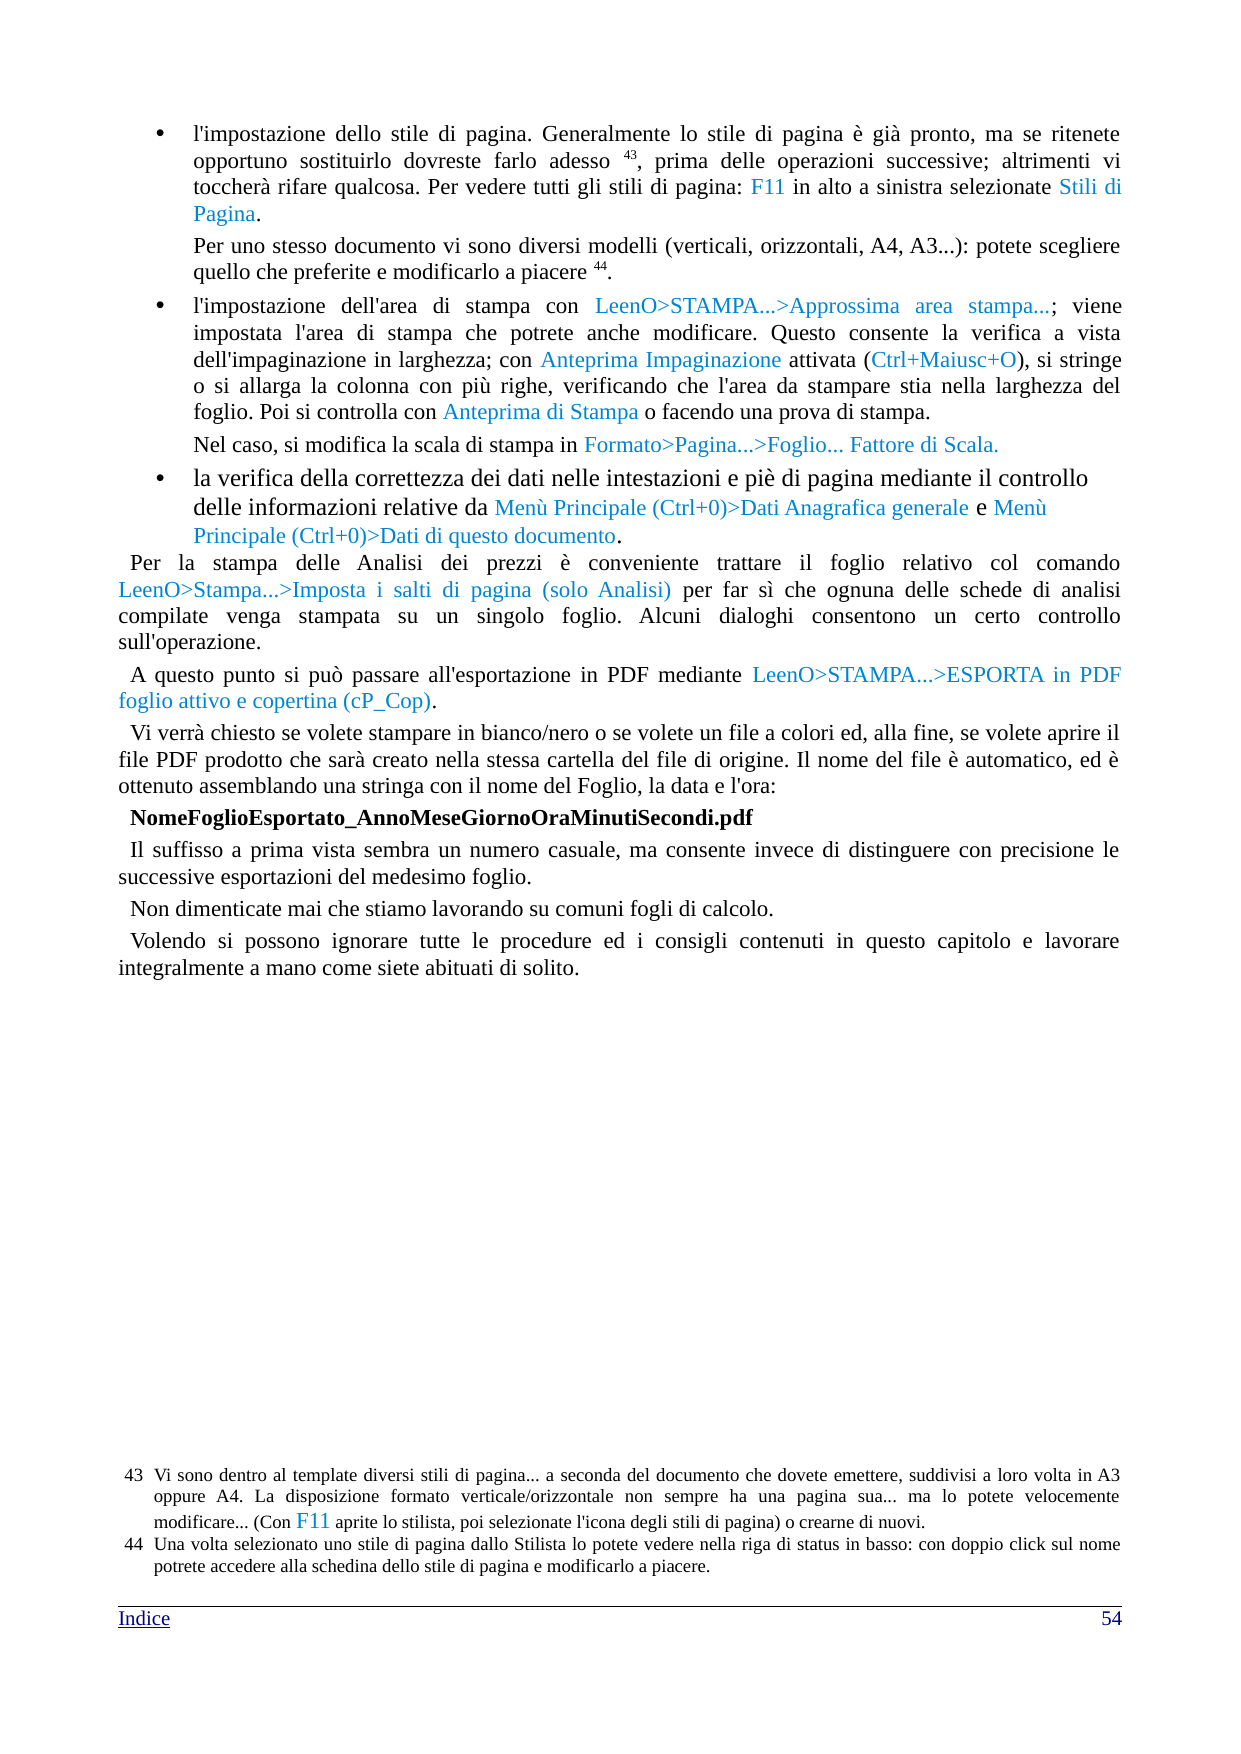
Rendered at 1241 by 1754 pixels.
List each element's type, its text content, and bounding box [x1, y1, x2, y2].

list Per uno stesso documento vi sono diversi modelli (verticali, orizzontali, A4, A3...): potete scegliere quello che preferite e modificarlo a piacere . [156, 232, 1122, 284]
text NomeFoglioEsportato_AnnoMeseGiornoOraMinutiSecondi.pdf [118, 804, 1122, 831]
text Il suffisso a prima vista sembra un numero casuale, ma consente invece di distinguere con precisione le successive esportazioni del medesimo foglio. [118, 837, 1122, 889]
list Vi sono dentro al template diversi stili di pagina... a seconda del documento che dovete emettere, suddivisi a loro volta in A3 oppure A4. La disposizione formato verticale/orizzontale non sempre ha una pagina sua... ma lo potete velocemente modificare... (Con F11 aprite lo stilista, poi selezionate l'icona degli stili di pagina) o crearne di nuovi. [124, 1464, 1122, 1533]
text Vi verrà chiesto se volete stampare in bianco/nero o se volete un file a colori ed, alla fine, se volete aprire il file PDF prodotto che sarà creato nella stessa cartella del file di origine. Il nome del file è automatico, ed è ottenuto assemblando una stringa con il nome del Foglio, la data e l'ora: [118, 719, 1122, 798]
list la verifica della correttezza dei dati nelle intestazioni e piè di pagina mediante il controllo delle informazioni relative da Menù Principale (Ctrl+0)>Dati Anagrafica generale e Menù Principale (Ctrl+0)>Dati di questo documento. [156, 463, 1122, 549]
list l'impostazione dello stile di pagina. Generalmente lo stile di pagina è già pronto, ma se ritenete opportuno sostituirlo dovreste farlo adesso , prima delle operazioni successive; altrimenti vi toccherà rifare qualcosa. Per vedere tutti gli stili di pagina: F11 in alto a sinistra selezionate Stili di Pagina. [156, 118, 1122, 226]
text Volendo si possono ignorare tutte le procedure ed i consigli contenuti in questo capitolo e lavorare integralmente a mano come siete abituati di solito. [118, 927, 1122, 980]
text Per la stampa delle Analisi dei prezzi è conveniente trattare il foglio relativo col comando LeenO>Stampa...>Imposta i salti di pagina (solo Analisi) per far sì che ognuna delle schede di analisi compilate venga stampata su un singolo foglio. Alcuni dialoghi consentono un certo controllo sull'operazione. [118, 549, 1122, 655]
list Una volta selezionato uno stile di pagina dallo Stilista lo potete vedere nella riga di status in basso: con doppio click sul nome potrete accedere alla schedina dello stile di pagina e modificarlo a piacere. [124, 1533, 1122, 1576]
list l'impostazione dell'area di stampa con LeenO>STAMPA...>Approssima area stampa...; viene impostata l'area di stampa che potrete anche modificare. Questo consente la verifica a vista dell'impaginazione in larghezza; con Anteprima Impaginazione attivata (Ctrl+Maiusc+O), si stringe o si allarga la colonna con più righe, verificando che l'area da stampare stia nella larghezza del foglio. Poi si controlla con Anteprima di Stampa o facendo una prova di stampa. [156, 291, 1122, 425]
text Non dimenticate mai che stiamo lavorando su comuni fogli di calcolo. [118, 895, 1122, 922]
list Nel caso, si modifica la scala di stampa in Formato>Pagina...>Foglio... Fattore di Scala. [156, 431, 1122, 457]
text A questo punto si può passare all'esportazione in PDF mediante LeenO>STAMPA...>ESPORTA in PDF foglio attivo e copertina (cP_Cop). [118, 661, 1122, 713]
